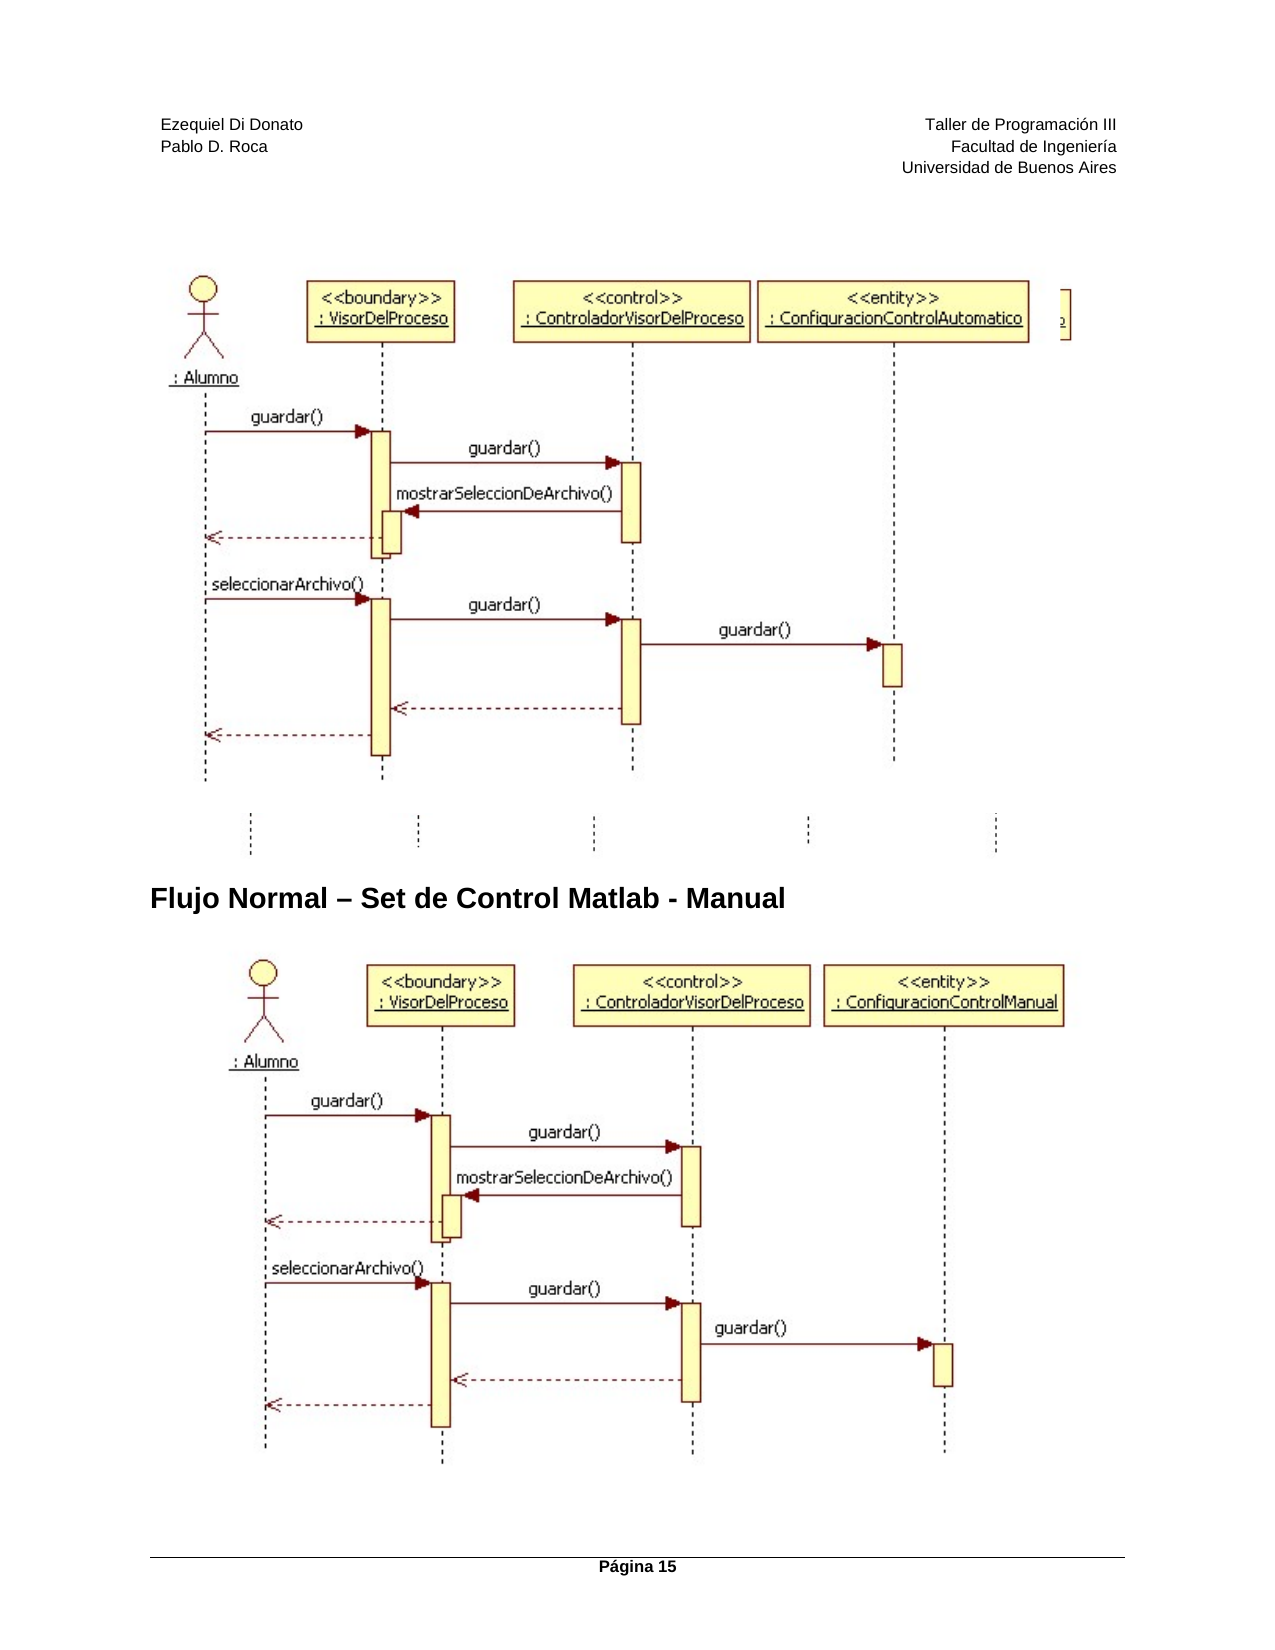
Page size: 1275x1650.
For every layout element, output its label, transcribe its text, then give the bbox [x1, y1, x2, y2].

picture [179, 927, 1096, 1497]
subtitle Flujo Normal – Set de Control Matlab - Manual [150, 882, 1125, 914]
picture [119, 243, 1098, 882]
